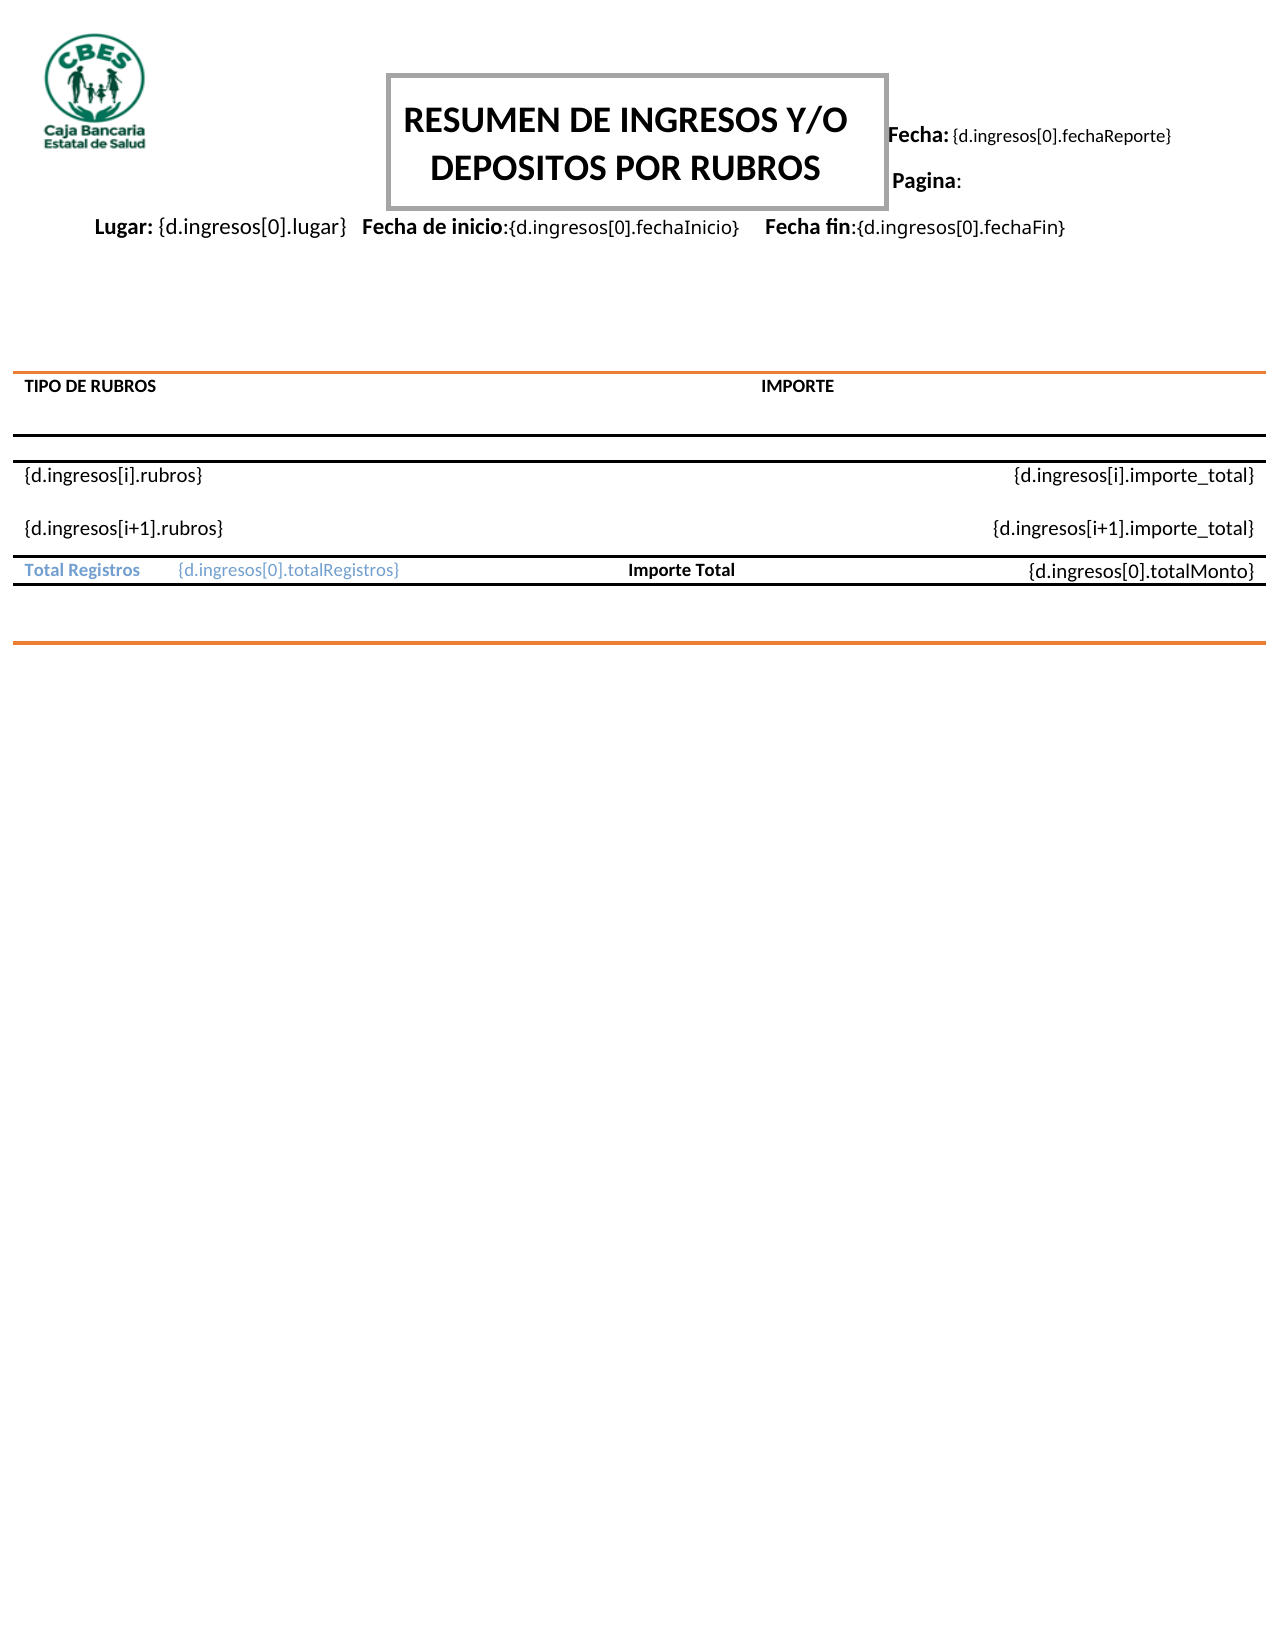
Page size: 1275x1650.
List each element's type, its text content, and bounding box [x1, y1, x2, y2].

table_cell {d.ingresos[0].totalMonto} [750, 558, 1266, 583]
table_cell {d.ingresos[i].importe_total} [750, 463, 1266, 512]
table_cell {d.ingresos[i].rubros} [13, 463, 750, 512]
table_cell Total Registros {d.ingresos[0].totalRegistros} Importe Total [13, 558, 750, 583]
table_header TIPO DE RUBROS [13, 374, 750, 433]
table_cell [750, 586, 1266, 641]
table_cell [13, 586, 750, 641]
picture [40, 32, 146, 151]
table_cell [13, 437, 1266, 459]
table_cell {d.ingresos[i+1].rubros} [13, 515, 750, 555]
table_header IMPORTE [750, 374, 1266, 433]
table_cell {d.ingresos[i+1].importe_total} [750, 515, 1266, 555]
